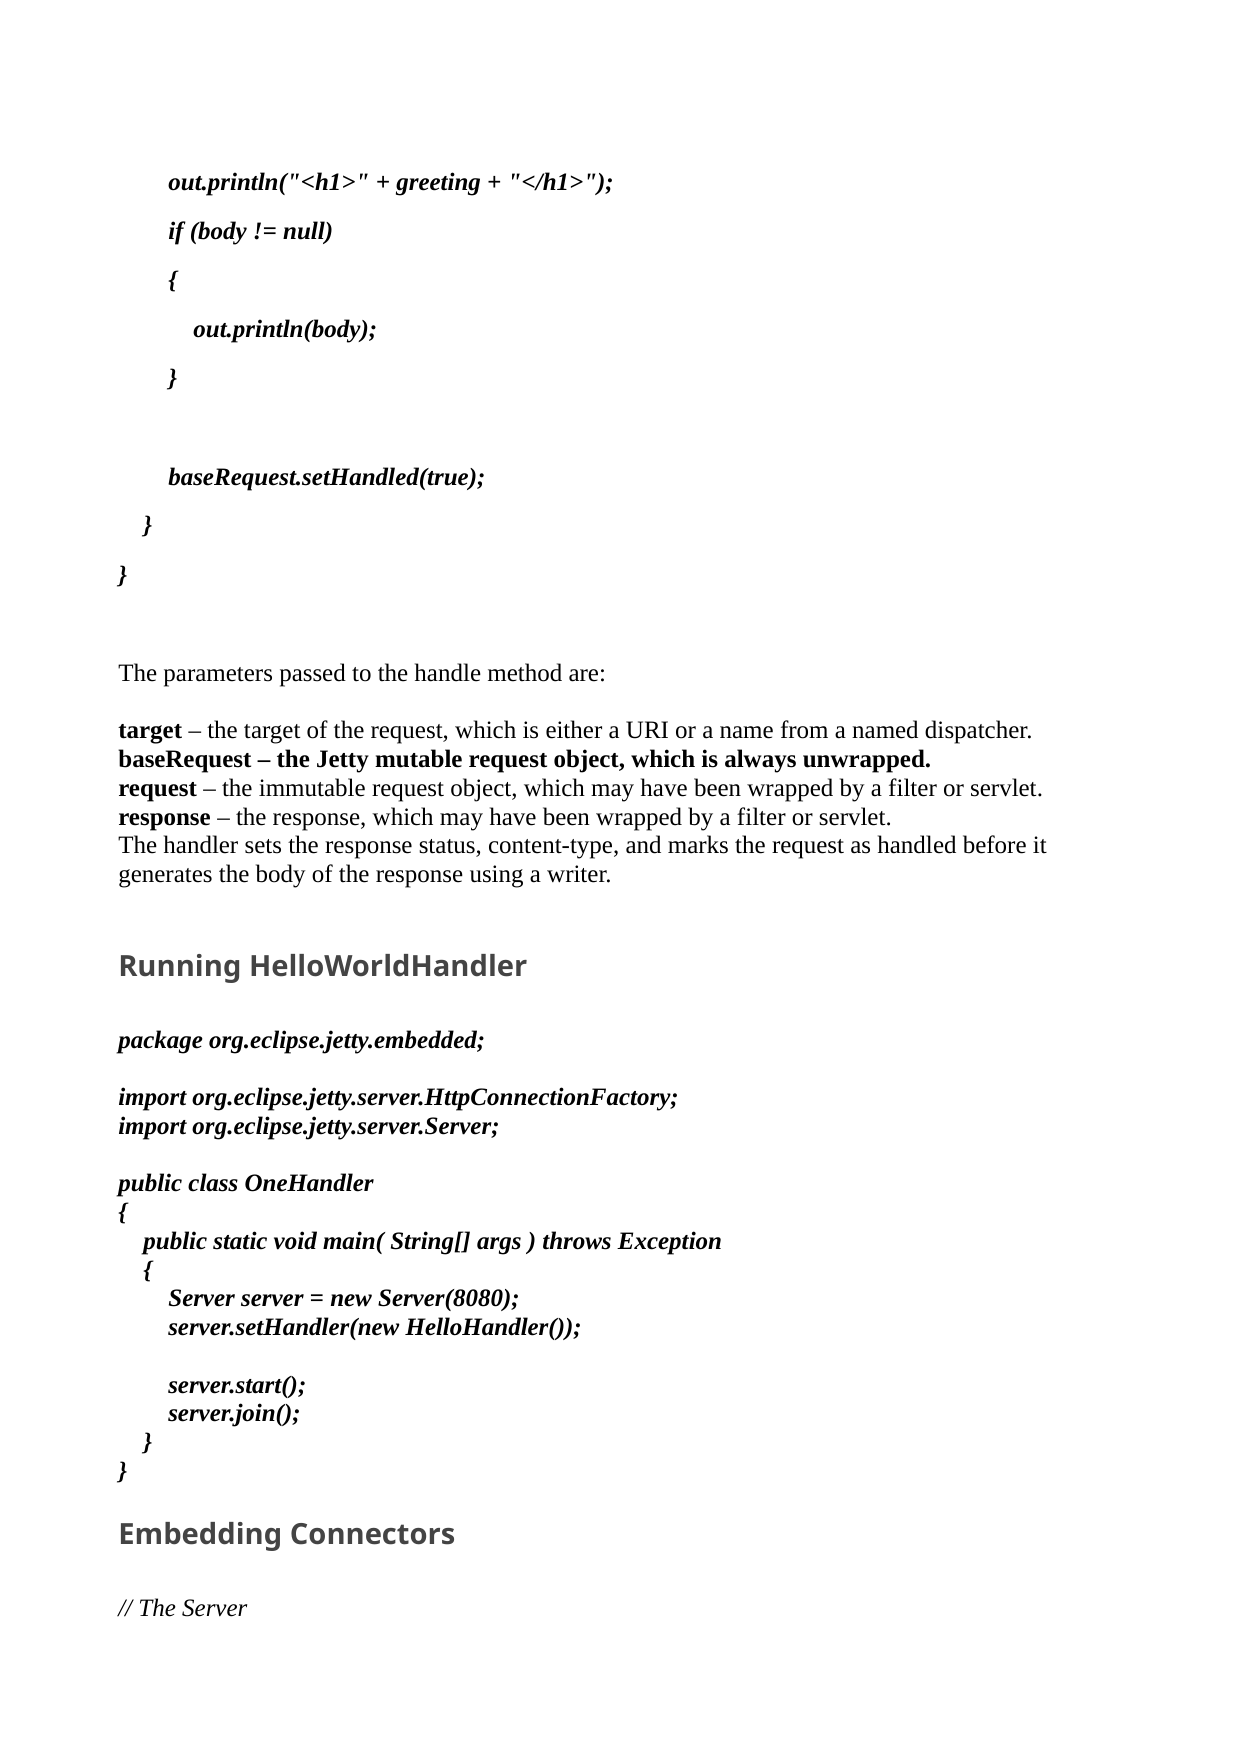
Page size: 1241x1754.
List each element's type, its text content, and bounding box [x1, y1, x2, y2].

text server.join(); [118, 1398, 1122, 1427]
text baseRequest – the Jetty mutable request object, which is always unwrapped. [118, 744, 1122, 773]
text if (body != null) [118, 216, 1122, 245]
text } [118, 363, 1122, 392]
text Running HelloWorldHandler [118, 945, 1122, 985]
text request – the immutable request object, which may have been wrapped by a filter or servlet. [118, 773, 1122, 802]
text import org.eclipse.jetty.server.HttpConnectionFactory; [118, 1082, 1122, 1111]
text } [118, 1427, 1122, 1456]
text baseRequest.setHandled(true); [118, 462, 1122, 490]
text } [118, 560, 1122, 588]
text import org.eclipse.jetty.server.Server; [118, 1111, 1122, 1140]
text The parameters passed to the handle method are: [118, 658, 1122, 687]
text out.println(body); [118, 314, 1122, 343]
text } [118, 1456, 1122, 1485]
text server.start(); [118, 1370, 1122, 1398]
text { [118, 1197, 1122, 1226]
text Server server = new Server(8080); [118, 1283, 1122, 1312]
text response – the response, which may have been wrapped by a filter or servlet. [118, 802, 1122, 830]
text out.println("<h1>" + greeting + "</h1>"); [118, 167, 1122, 196]
text public static void main( String[] args ) throws Exception [118, 1226, 1122, 1255]
text target – the target of the request, which is either a URI or a name from a named dispatcher. [118, 715, 1122, 744]
text package org.eclipse.jetty.embedded; [118, 1025, 1122, 1053]
text Embedding Connectors [118, 1513, 1122, 1553]
text // The Server [118, 1593, 1122, 1622]
text The handler sets the response status, content-type, and marks the request as handled before it generates the body of the response using a writer. [118, 830, 1122, 888]
text } [118, 511, 1122, 539]
text server.setHandler(new HelloHandler()); [118, 1312, 1122, 1341]
text public class OneHandler [118, 1168, 1122, 1197]
text { [118, 265, 1122, 294]
text { [118, 1255, 1122, 1283]
